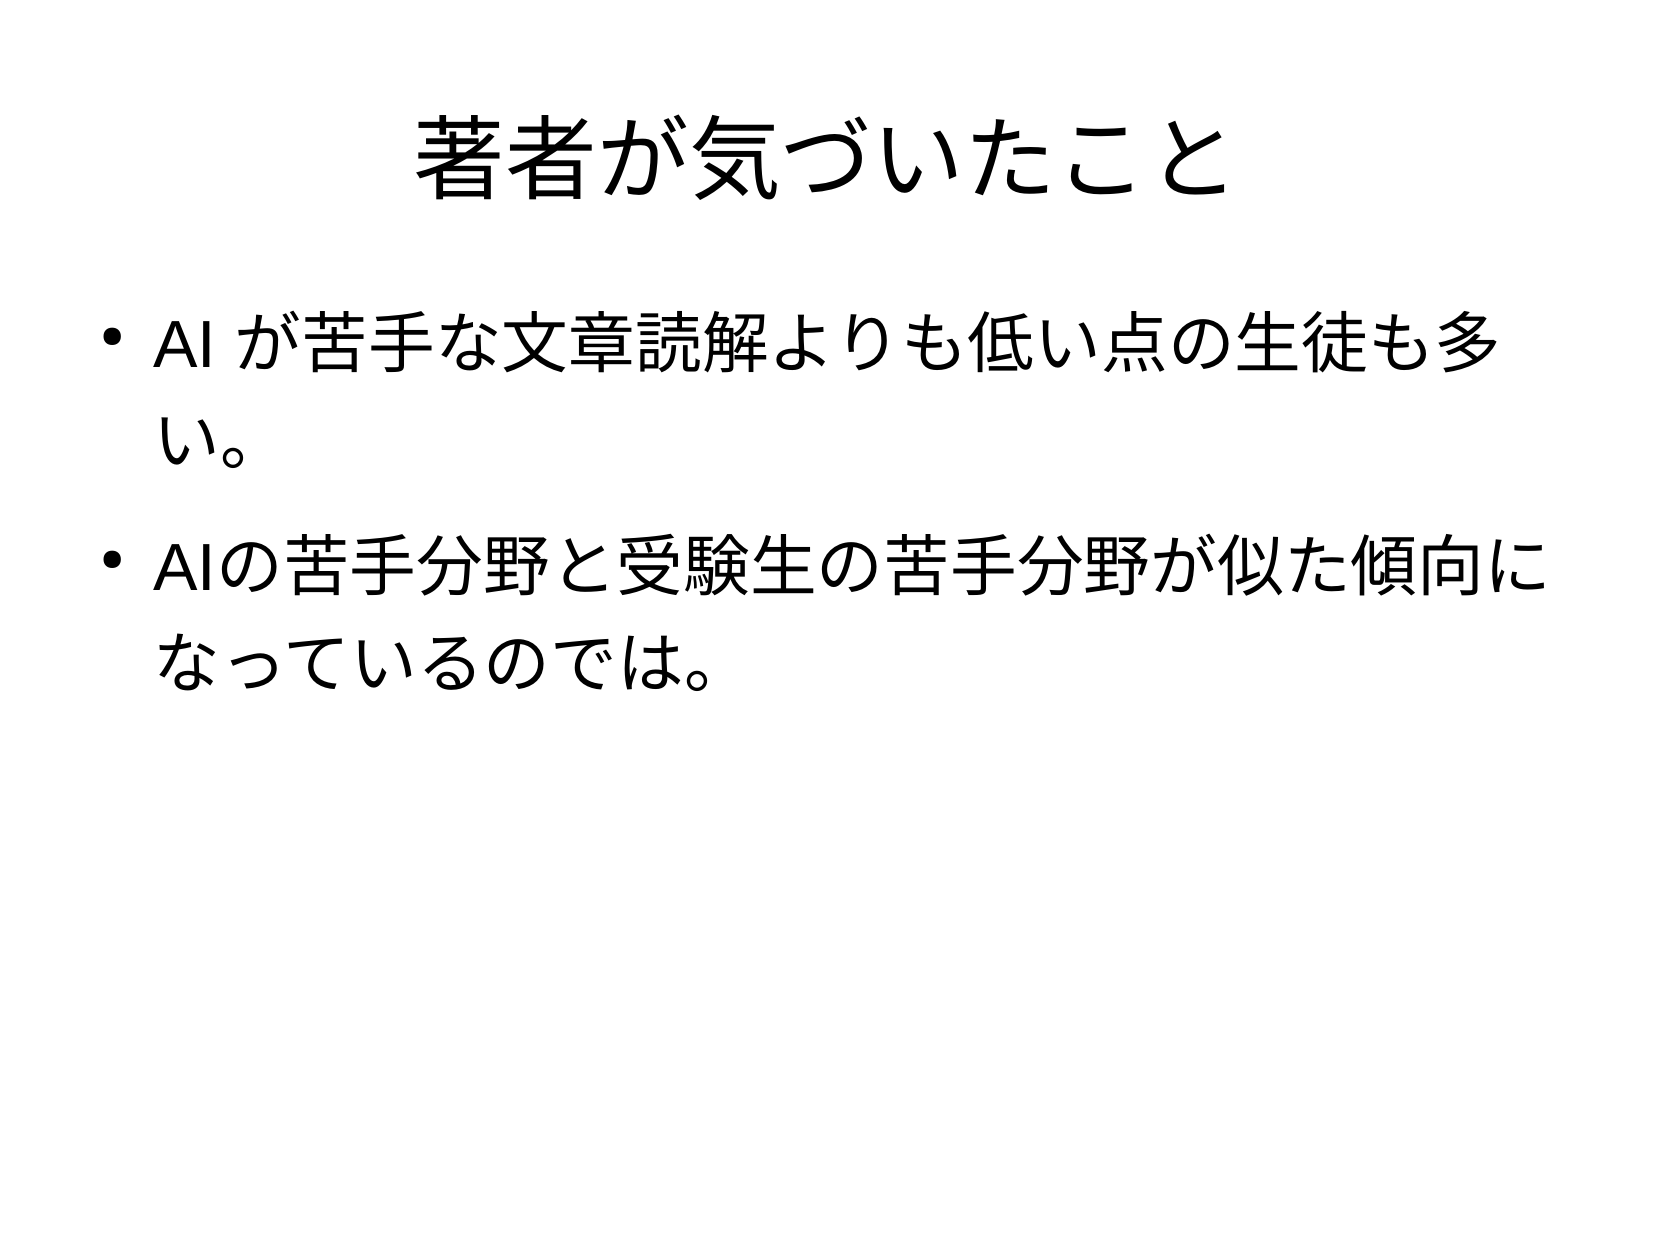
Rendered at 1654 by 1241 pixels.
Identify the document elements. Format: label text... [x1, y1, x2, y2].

list AI が苦手な文章読解よりも低い点の生徒も多い。 AIの苦手分野と受験生の苦手分野が似た傾向になっているのでは。 [82, 290, 1571, 1010]
title 著者が気づいたこと [82, 49, 1571, 257]
